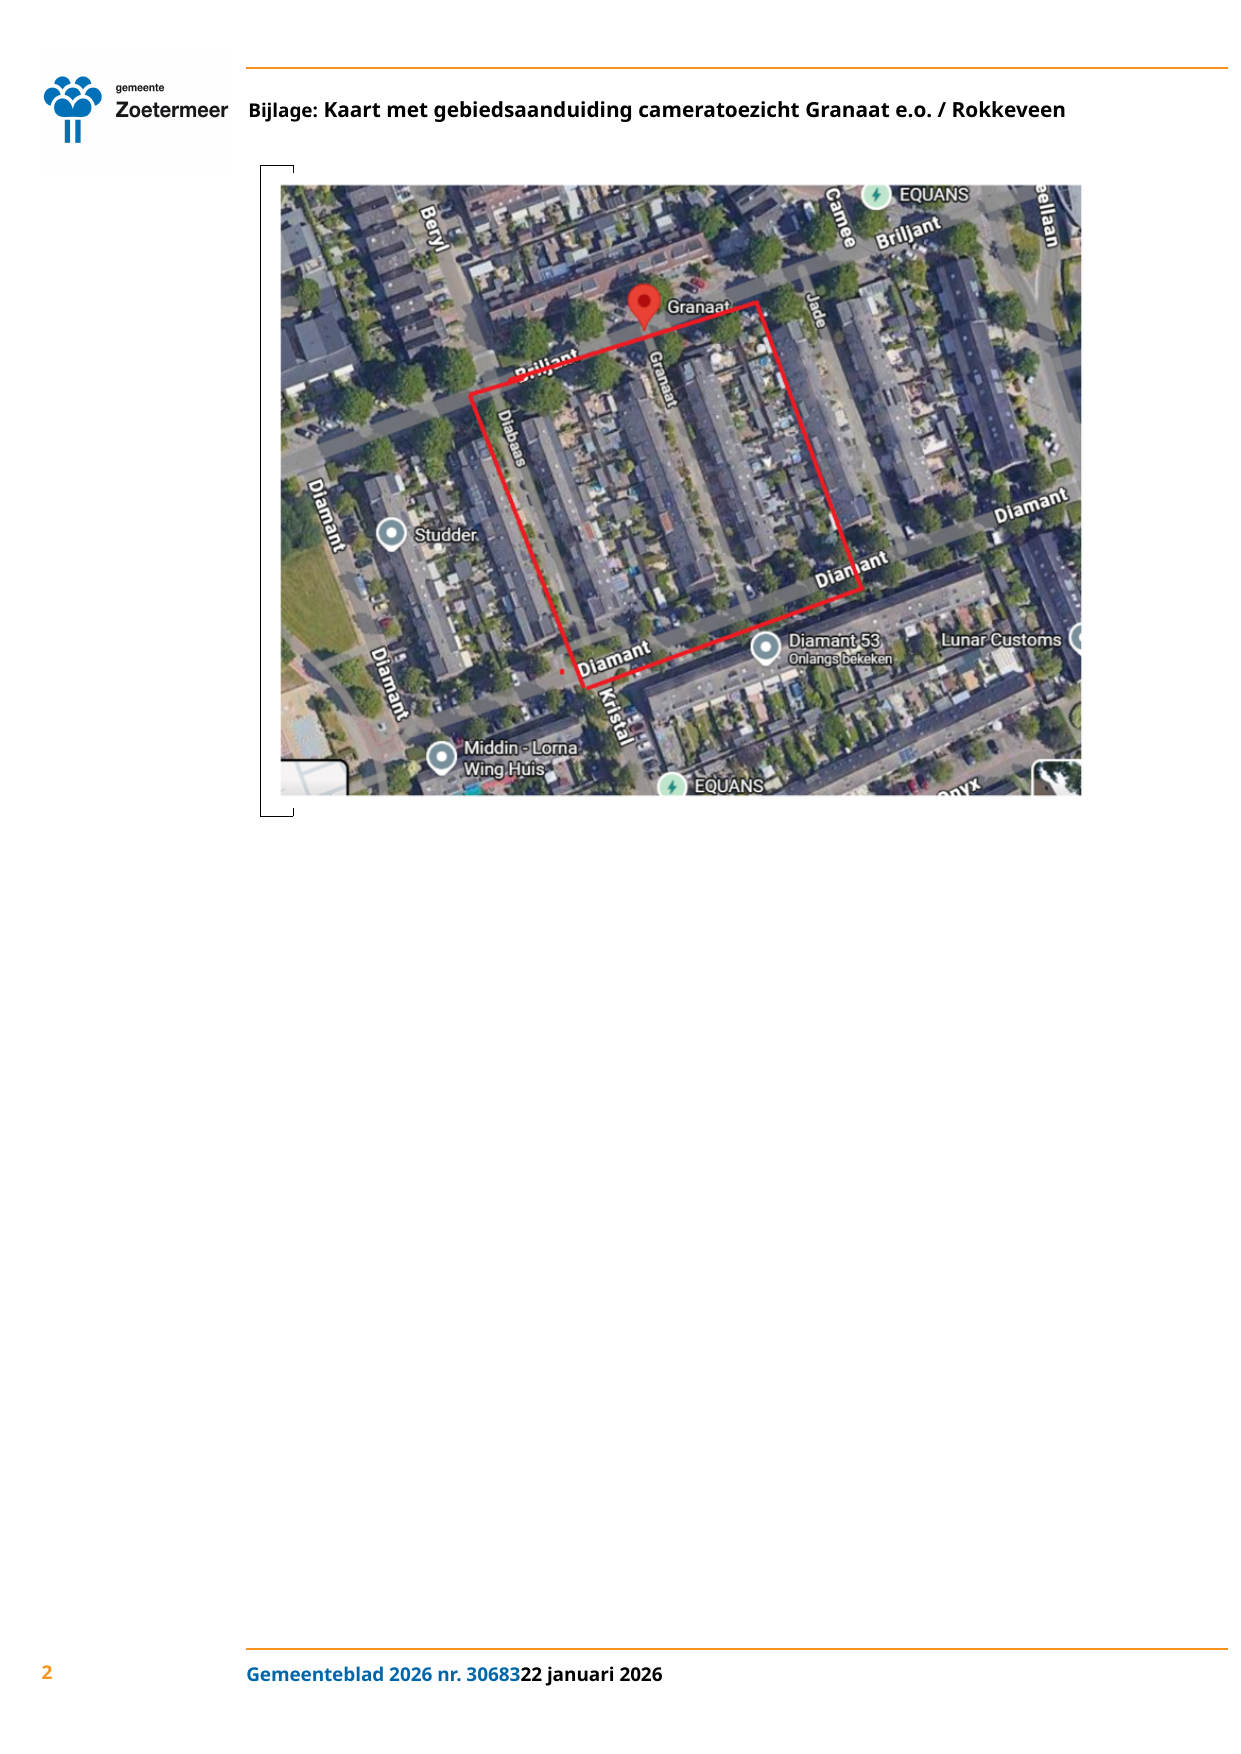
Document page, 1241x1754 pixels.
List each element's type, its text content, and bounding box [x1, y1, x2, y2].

text Bijlage: Kaart met gebiedsaanduiding cameratoezicht Granaat e.o. / Rokkeveen [248, 95, 1152, 123]
picture [268, 173, 1096, 808]
picture [41, 47, 231, 172]
